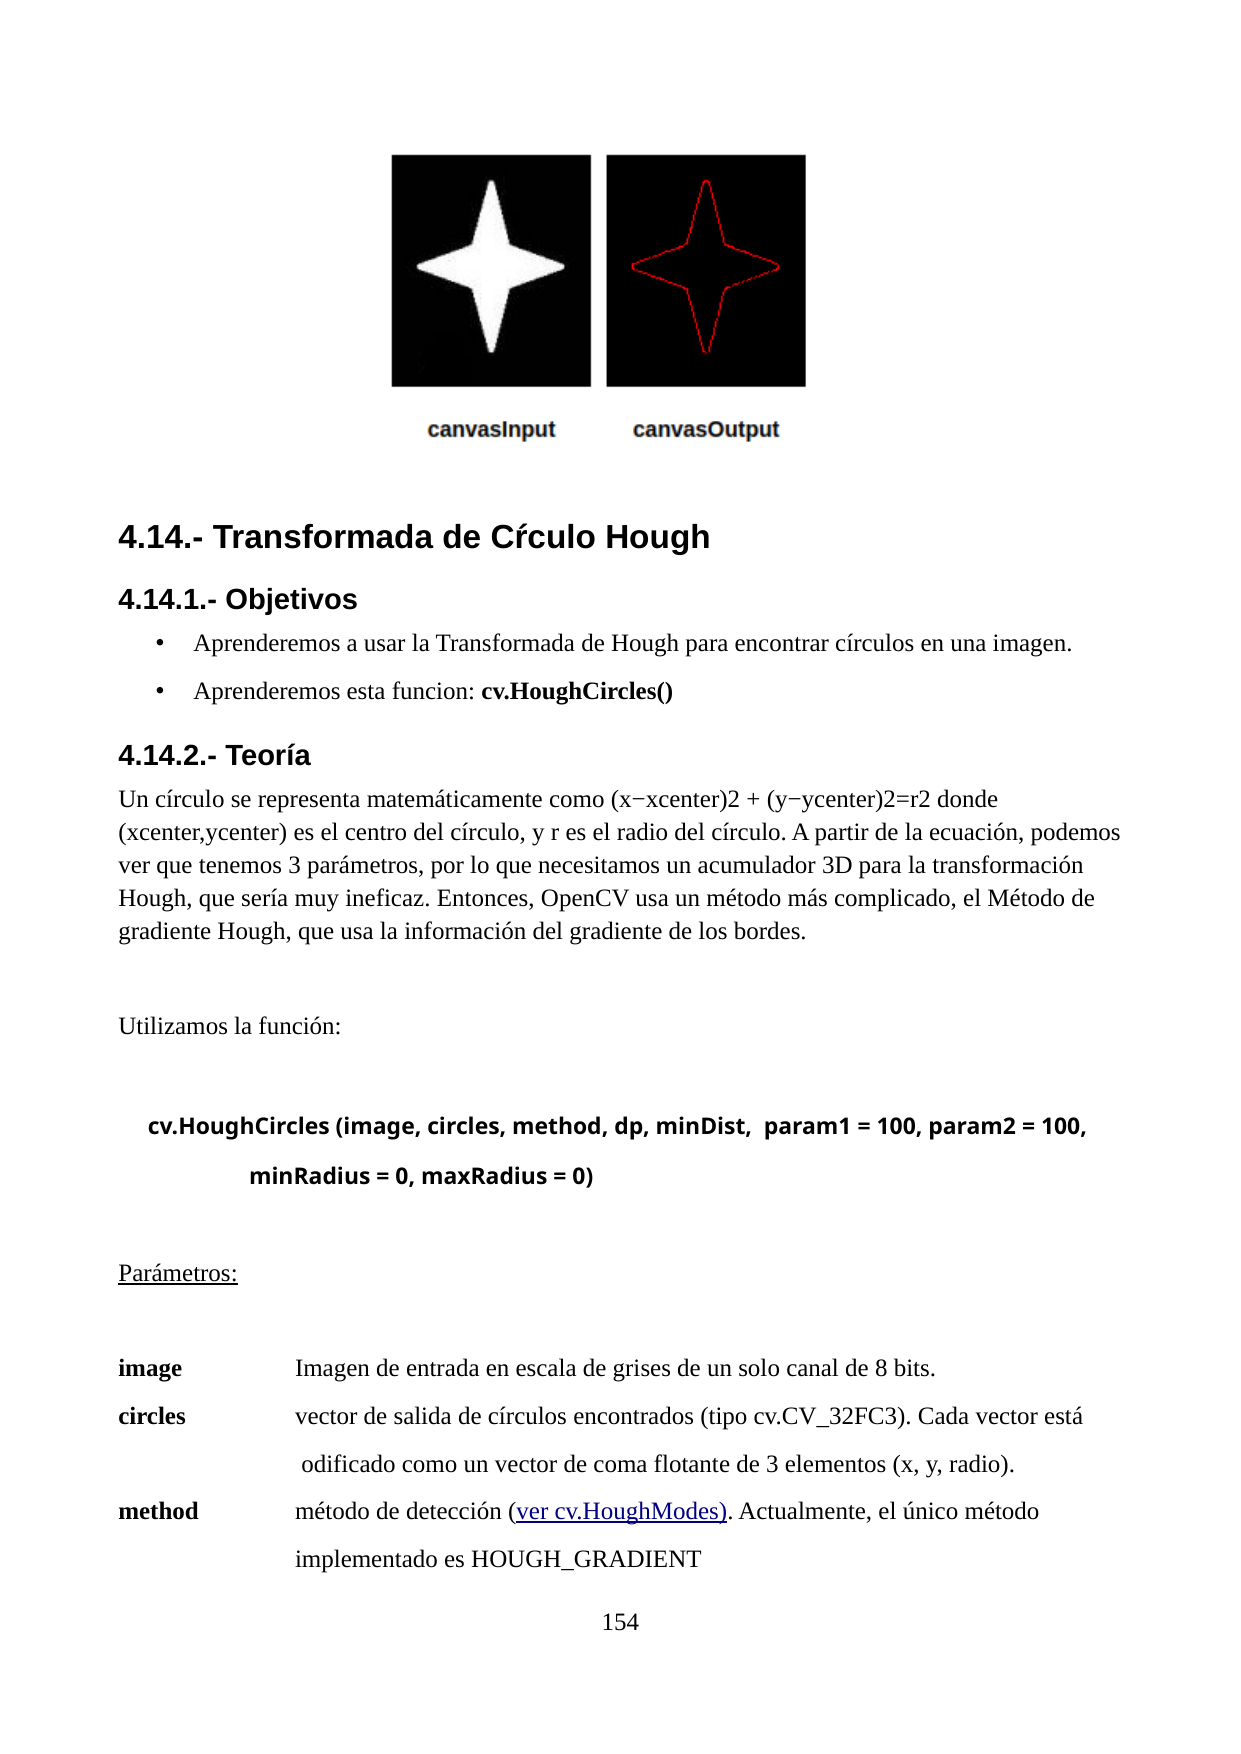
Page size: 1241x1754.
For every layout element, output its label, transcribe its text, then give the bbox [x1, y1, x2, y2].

text Utilizamos la función: [118, 1011, 1122, 1040]
text odificado como un vector de coma flotante de 3 elementos (x, y, radio). [118, 1449, 1122, 1477]
text method método de detección (ver cv.HoughModes). Actualmente, el único método [118, 1496, 1122, 1525]
text cv.HoughCircles (image, circles, method, dp, minDist, param1 = 100, param2 = 100, [148, 1109, 1122, 1141]
list Aprenderemos esta funcion: cv.HoughCircles() [156, 676, 1122, 705]
subtitle Transformada de Cŕculo Hough [118, 517, 1122, 555]
text image Imagen de entrada en escala de grises de un solo canal de 8 bits. [118, 1353, 1122, 1382]
subtitle Teoría [118, 738, 1122, 772]
text circles vector de salida de círculos encontrados (tipo cv.CV_32FC3). Cada vector está [118, 1401, 1122, 1430]
text Parámetros: [118, 1258, 1122, 1287]
text implementado es HOUGH_GRADIENT [118, 1544, 1122, 1573]
list Aprenderemos a usar la Transformada de Hough para encontrar círculos en una imagen. [156, 628, 1122, 657]
subtitle Objetivos [118, 582, 1122, 616]
text minRadius = 0, maxRadius = 0) [148, 1160, 1122, 1191]
text Un círculo se representa matemáticamente como (x−xcenter)2 + (y−ycenter)2=r2 donde (xcenter,ycenter) es el centro del círculo, y r es el radio del círculo. A partir de la ecuación, podemos ver que tenemos 3 parámetros, por lo que necesitamos un acumulador 3D para la transformación Hough, que sería muy ineficaz. Entonces, OpenCV usa un método más complicado, el Método de gradiente Hough, que usa la información del gradiente de los bordes. [118, 784, 1122, 945]
picture [378, 138, 817, 444]
